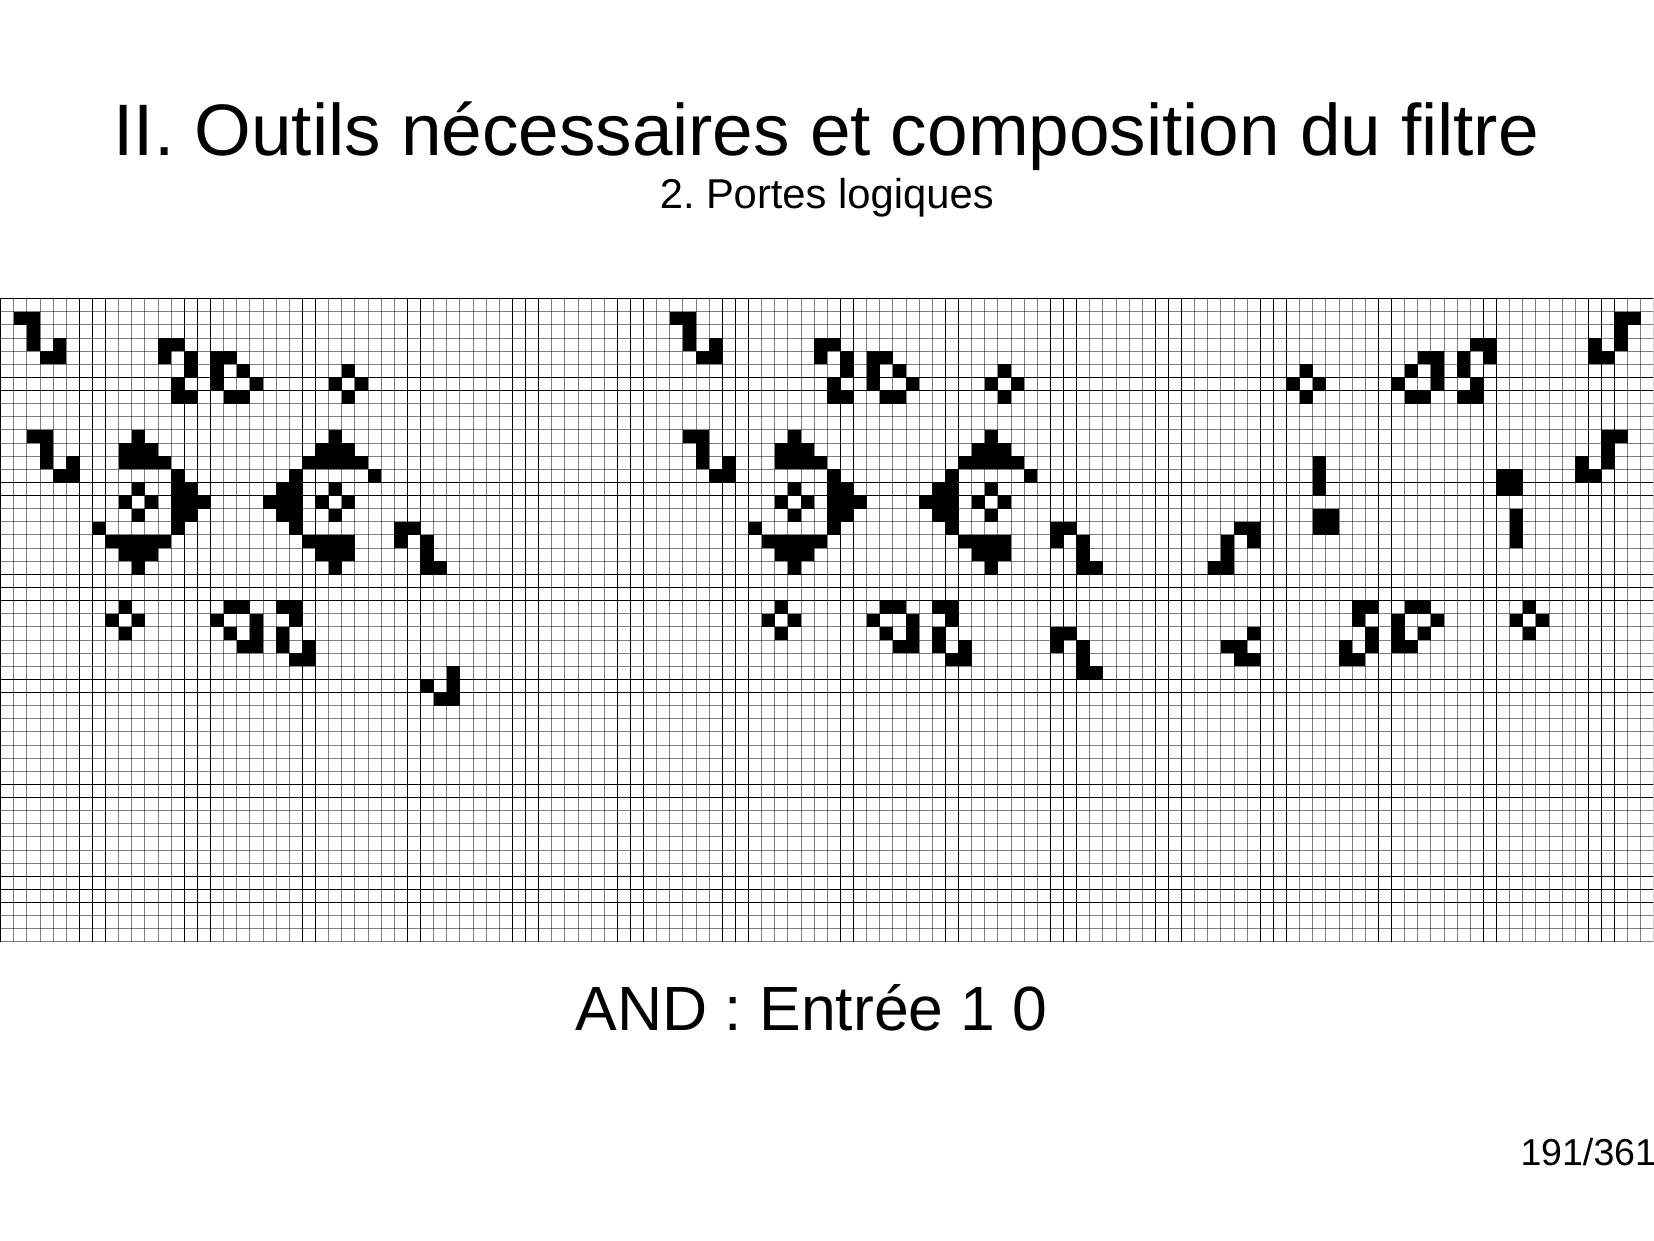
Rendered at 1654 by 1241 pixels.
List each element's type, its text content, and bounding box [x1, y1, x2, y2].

title II. Outils nécessaires et composition du filtre 2. Portes logiques [82, 49, 1571, 257]
text_box AND : Entrée 1 0 [561, 966, 1064, 1052]
picture [0, 298, 1654, 942]
text_box <number>/361 [1505, 1124, 1654, 1182]
